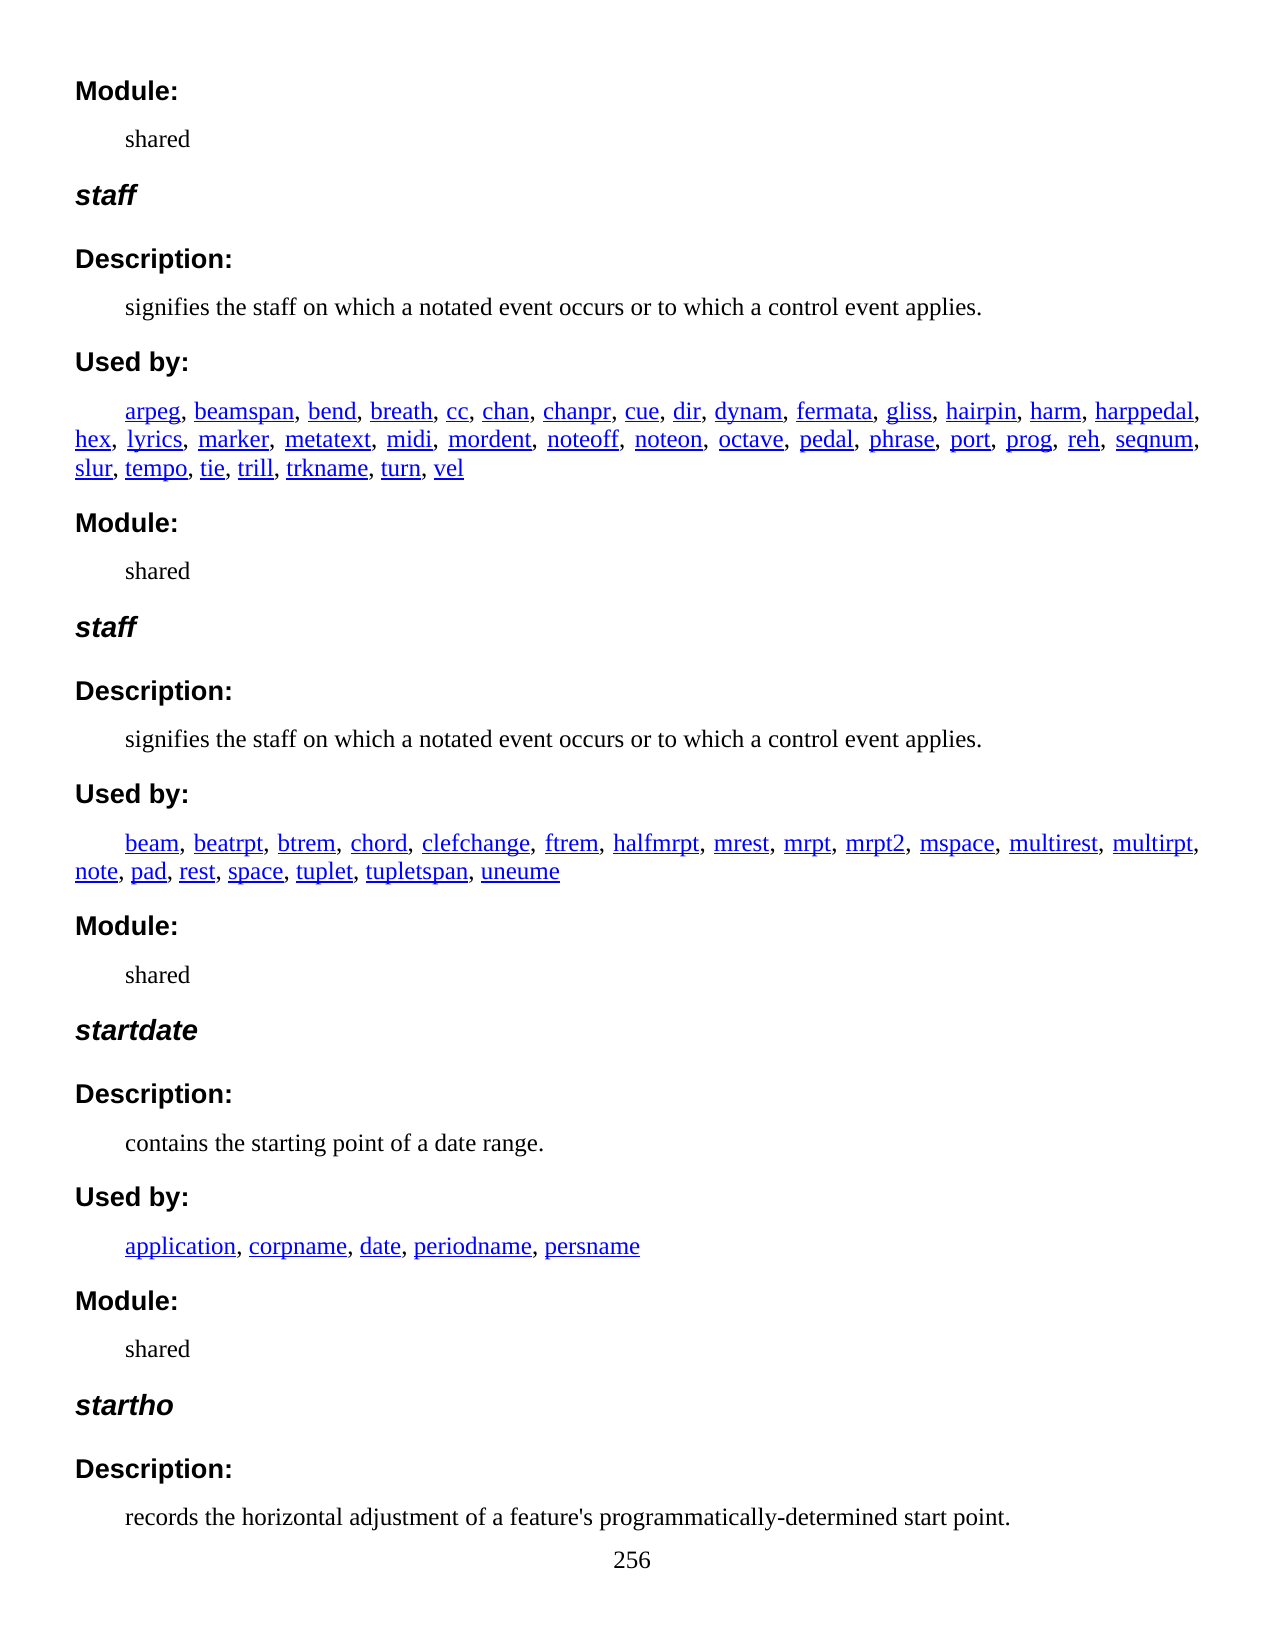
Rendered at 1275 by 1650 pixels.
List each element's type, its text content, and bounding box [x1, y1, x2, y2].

subtitle Module: [75, 507, 1200, 538]
subtitle Description: [75, 243, 1200, 274]
subtitle Used by: [75, 1181, 1200, 1213]
subtitle staff [75, 178, 1200, 212]
text shared [75, 1334, 1200, 1363]
text arpeg, beamspan, bend, breath, cc, chan, chanpr, cue, dir, dynam, fermata, gliss, hairpin, harm, harppedal, hex, lyrics, marker, metatext, midi, mordent, noteoff, noteon, octave, pedal, phrase, port, prog, reh, seqnum, slur, tempo, tie, trill, trkname, turn, vel [75, 396, 1200, 482]
text shared [75, 960, 1200, 988]
subtitle Module: [75, 1285, 1200, 1316]
text records the horizontal adjustment of a feature's programmatically-determined start point. [75, 1502, 1200, 1531]
text application, corpname, date, periodname, persname [75, 1231, 1200, 1260]
text shared [75, 556, 1200, 585]
subtitle Description: [75, 1078, 1200, 1109]
subtitle startho [75, 1388, 1200, 1421]
subtitle startdate [75, 1013, 1200, 1047]
subtitle Used by: [75, 778, 1200, 809]
text shared [75, 124, 1200, 153]
text signifies the staff on which a notated event occurs or to which a control event applies. [75, 724, 1200, 753]
subtitle Description: [75, 675, 1200, 706]
text contains the starting point of a date range. [75, 1128, 1200, 1156]
subtitle Used by: [75, 346, 1200, 377]
subtitle staff [75, 610, 1200, 644]
text signifies the staff on which a notated event occurs or to which a control event applies. [75, 292, 1200, 321]
subtitle Module: [75, 75, 1200, 106]
subtitle Description: [75, 1453, 1200, 1484]
text beam, beatrpt, btrem, chord, clefchange, ftrem, halfmrpt, mrest, mrpt, mrpt2, mspace, multirest, multirpt, note, pad, rest, space, tuplet, tupletspan, uneume [75, 828, 1200, 885]
subtitle Module: [75, 910, 1200, 941]
